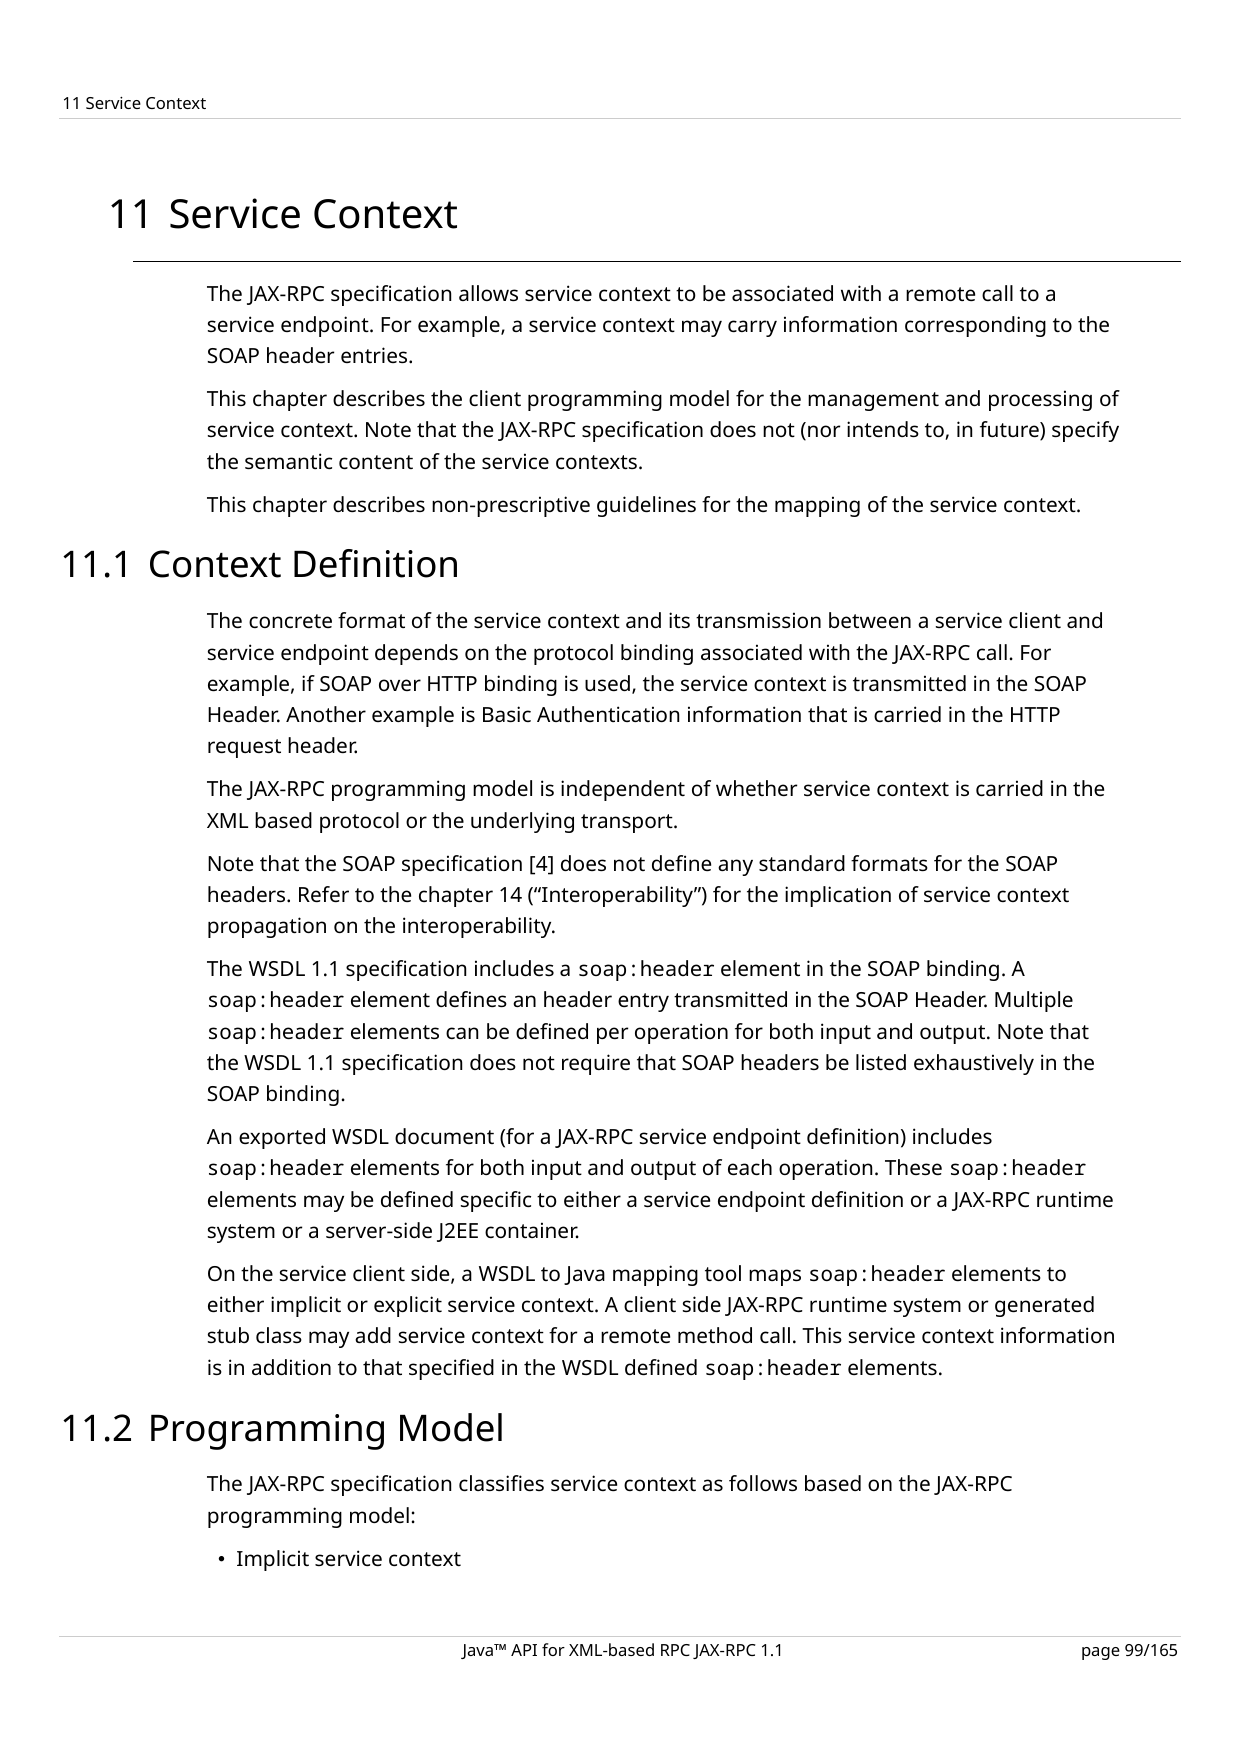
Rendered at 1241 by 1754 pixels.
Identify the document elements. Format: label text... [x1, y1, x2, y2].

subtitle Service Context [133, 165, 1181, 261]
subtitle Context Definition [133, 539, 1181, 589]
text The WSDL 1.1 specification includes a soap:header element in the SOAP binding. A soap:header element defines an header entry transmitted in the SOAP Header. Multiple soap:header elements can be defined per operation for both input and output. Note that the WSDL 1.1 specification does not require that SOAP headers be listed exhaustively in the SOAP binding. [207, 954, 1122, 1108]
text The JAX-RPC programming model is independent of whether service context is carried in the XML based protocol or the underlying transport. [207, 774, 1122, 834]
text The concrete format of the service context and its transmission between a service client and service endpoint depends on the protocol binding associated with the JAX-RPC call. For example, if SOAP over HTTP binding is used, the service context is transmitted in the SOAP Header. Another example is Basic Authentication information that is carried in the HTTP request header. [207, 606, 1122, 760]
text The JAX-RPC specification allows service context to be associated with a remote call to a service endpoint. For example, a service context may carry information corresponding to the SOAP header entries. [207, 279, 1122, 370]
text On the service client side, a WSDL to Java mapping tool maps soap:header elements to either implicit or explicit service context. A client side JAX-RPC runtime system or generated stub class may add service context for a remote method call. This service context information is in addition to that specified in the WSDL defined soap:header elements. [207, 1259, 1122, 1381]
text This chapter describes non-prescriptive guidelines for the mapping of the service context. [207, 490, 1122, 518]
text An exported WSDL document (for a JAX-RPC service endpoint definition) includes soap:header elements for both input and output of each operation. These soap:header elements may be defined specific to either a service endpoint definition or a JAX-RPC runtime system or a server-side J2EE container. [207, 1122, 1122, 1244]
text Note that the SOAP specification [4] does not define any standard formats for the SOAP headers. Refer to the chapter 14 (“Interoperability”) for the implication of service context propagation on the interoperability. [207, 849, 1122, 940]
list Implicit service context [221, 1544, 1181, 1572]
subtitle Programming Model [133, 1402, 1181, 1452]
text The JAX-RPC specification classifies service context as follows based on the JAX-RPC programming model: [207, 1469, 1122, 1529]
text This chapter describes the client programming model for the management and processing of service context. Note that the JAX-RPC specification does not (nor intends to, in future) specify the semantic content of the service contexts. [207, 384, 1122, 475]
